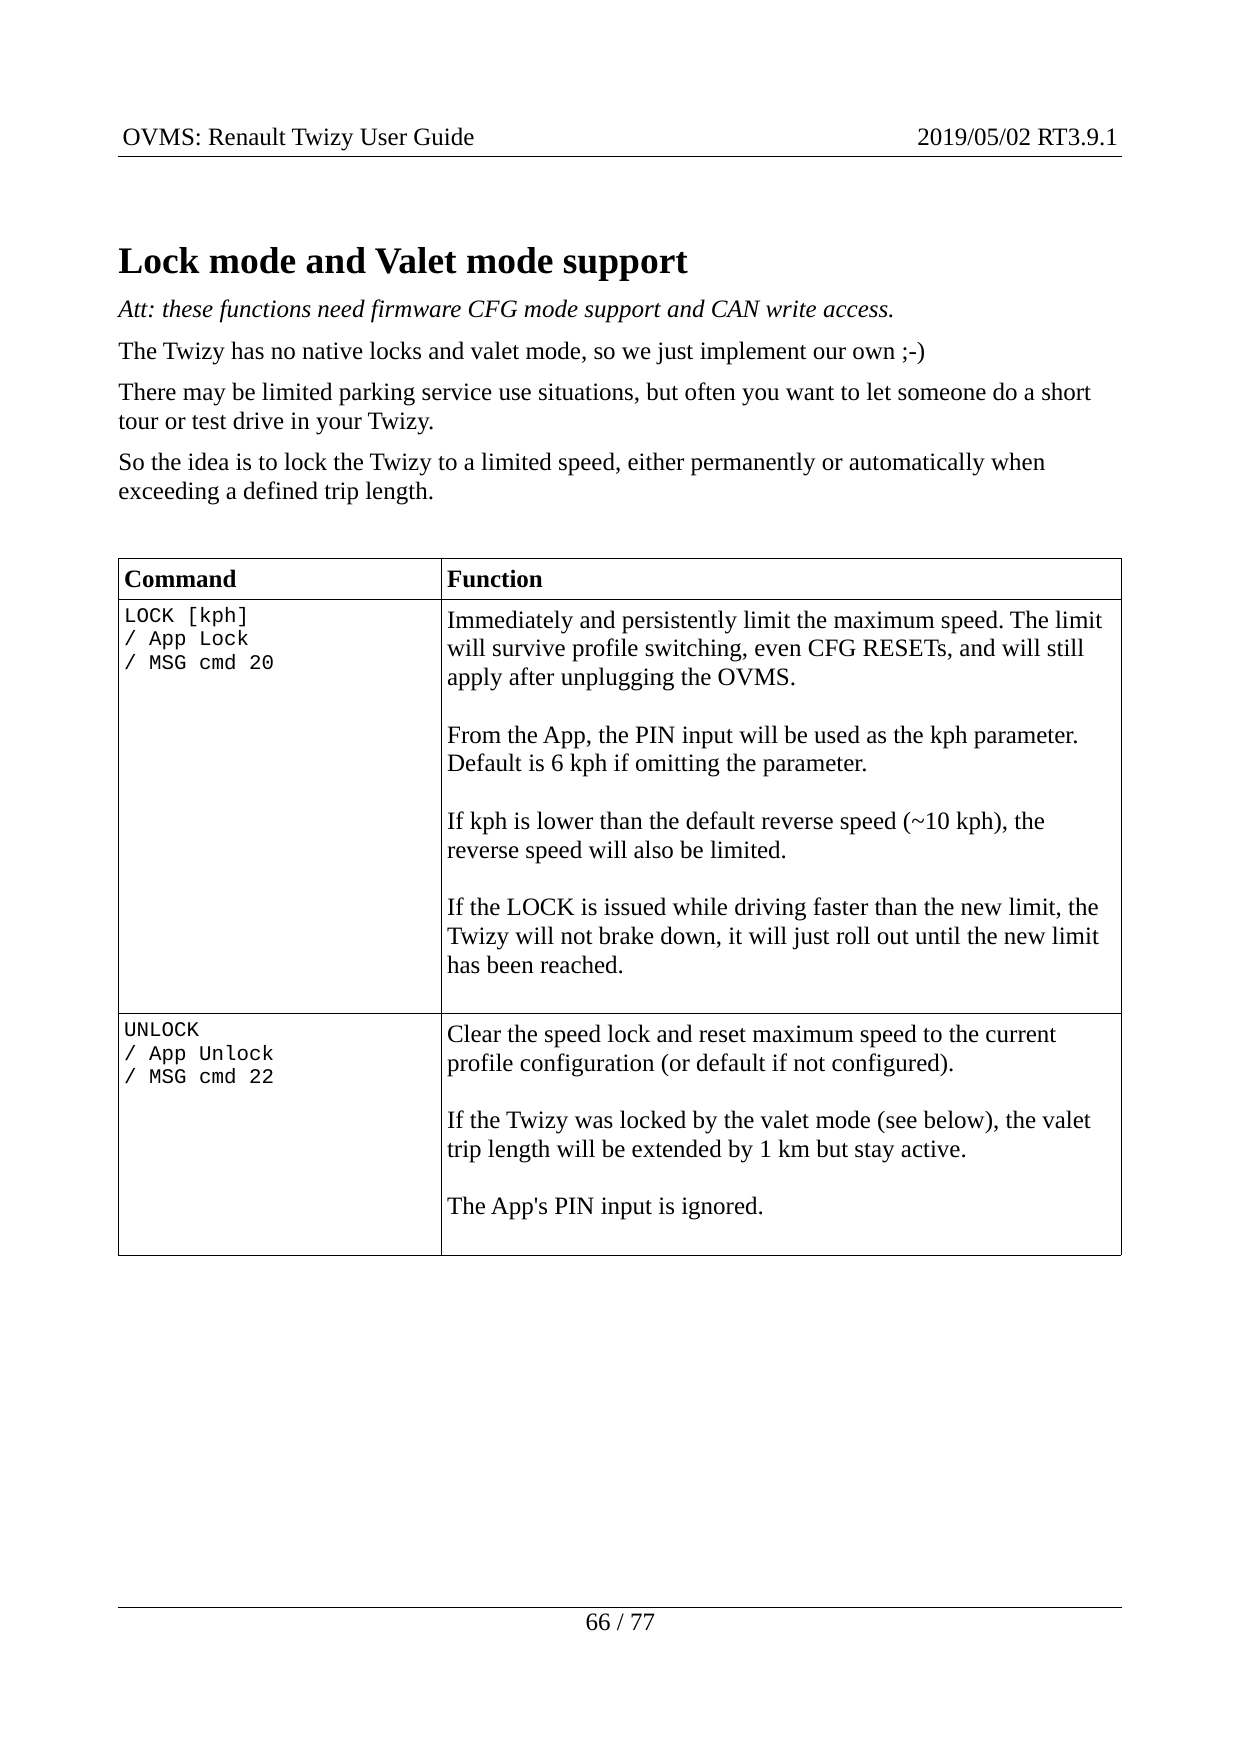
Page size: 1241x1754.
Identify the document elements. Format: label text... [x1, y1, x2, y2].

table_header Function [442, 559, 1121, 599]
text So the idea is to lock the Twizy to a limited speed, either permanently or automatically when exceeding a defined trip length. [118, 447, 1122, 504]
text There may be limited parking service use situations, but often you want to let someone do a short tour or test drive in your Twizy. [118, 377, 1122, 434]
table_cell Clear the speed lock and reset maximum speed to the current profile configuration (or default if not configured). If the Twizy was locked by the valet mode (see below), the valet trip length will be extended by 1 km but stay active. The App's PIN input is ignored. [442, 1014, 1121, 1254]
subtitle Lock mode and Valet mode support [118, 239, 1122, 282]
table_header Command [119, 559, 441, 599]
table_cell UNLOCK / App Unlock / MSG cmd 22 [119, 1014, 441, 1254]
text The Twizy has no native locks and valet mode, so we just implement our own ;-) [118, 336, 1122, 364]
table_cell LOCK [kph] / App Lock / MSG cmd 20 [119, 600, 441, 1013]
text Att: these functions need firmware CFG mode support and CAN write access. [118, 294, 1122, 323]
table_cell Immediately and persistently limit the maximum speed. The limit will survive profile switching, even CFG RESETs, and will still apply after unplugging the OVMS. From the App, the PIN input will be used as the kph parameter. Default is 6 kph if omitting the parameter. If kph is lower than the default reverse speed (~10 kph), the reverse speed will also be limited. If the LOCK is issued while driving faster than the new limit, the Twizy will not brake down, it will just roll out until the new limit has been reached. [442, 600, 1121, 1013]
